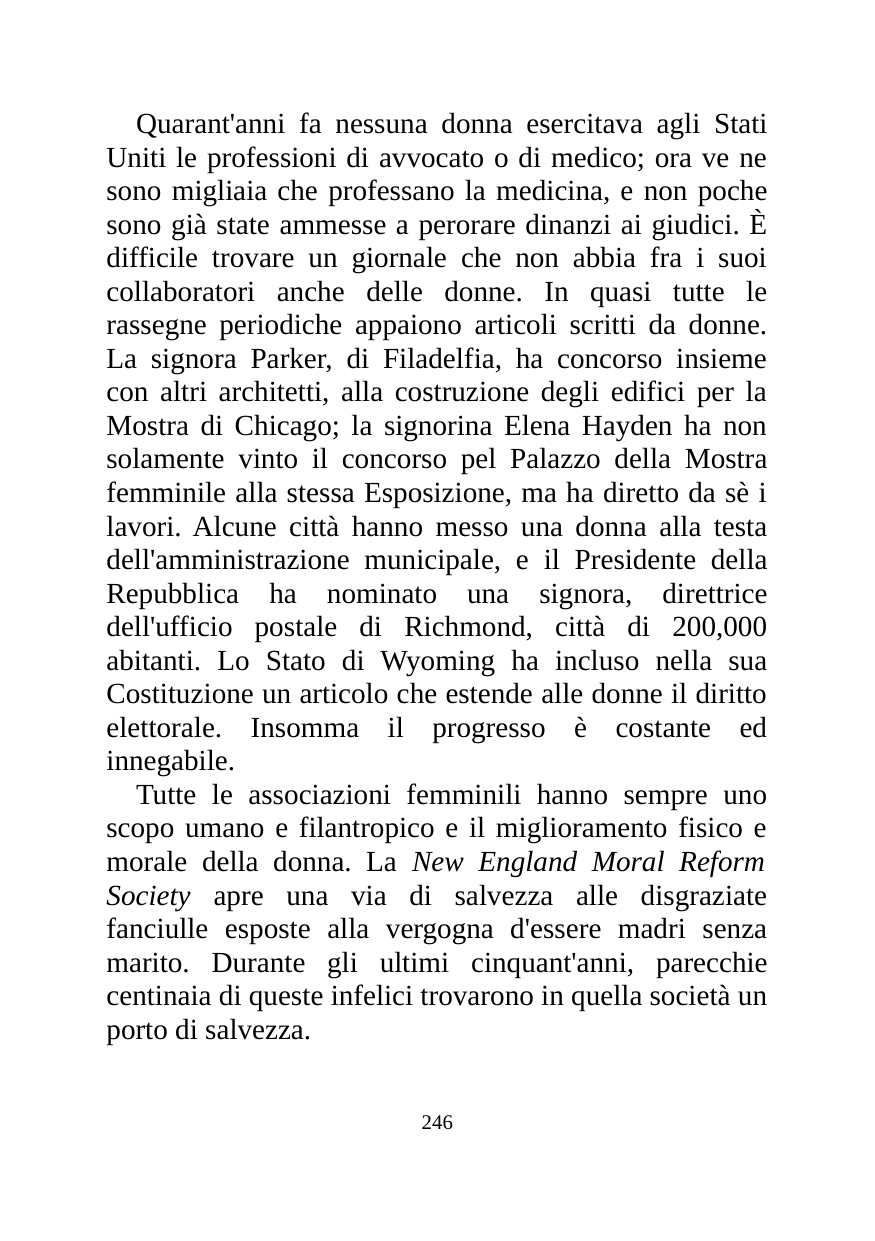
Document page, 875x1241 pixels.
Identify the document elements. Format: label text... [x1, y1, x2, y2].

text Tutte le associazioni femminili hanno sempre uno scopo umano e filantropico e il miglioramento fisico e morale della donna. La New England Moral Reform Society apre una via di salvezza alle disgraziate fanciulle esposte alla vergogna d'essere madri senza marito. Durante gli ultimi cinquant'anni, parecchie centinaia di queste infelici trovarono in quella società un porto di salvezza. [106, 777, 768, 1045]
text Quarant'anni fa nessuna donna esercitava agli Stati Uniti le professioni di avvocato o di medico; ora ve ne sono migliaia che professano la medicina, e non poche sono già state ammesse a perorare dinanzi ai giudici. È difficile trovare un giornale che non abbia fra i suoi collaboratori anche delle donne. In quasi tutte le rassegne periodiche appaiono articoli scritti da donne. La signora Parker, di Filadelfia, ha concorso insieme con altri architetti, alla costruzione degli edifici per la Mostra di Chicago; la signorina Elena Hayden ha non solamente vinto il concorso pel Palazzo della Mostra femminile alla stessa Esposizione, ma ha diretto da sè i lavori. Alcune città hanno messo una donna alla testa dell'amministrazione municipale, e il Presidente della Repubblica ha nominato una signora, direttrice dell'ufficio postale di Richmond, città di 200,000 abitanti. Lo Stato di Wyoming ha incluso nella sua Costituzione un articolo che estende alle donne il diritto elettorale. Insomma il progresso è costante ed innegabile. [106, 106, 768, 777]
